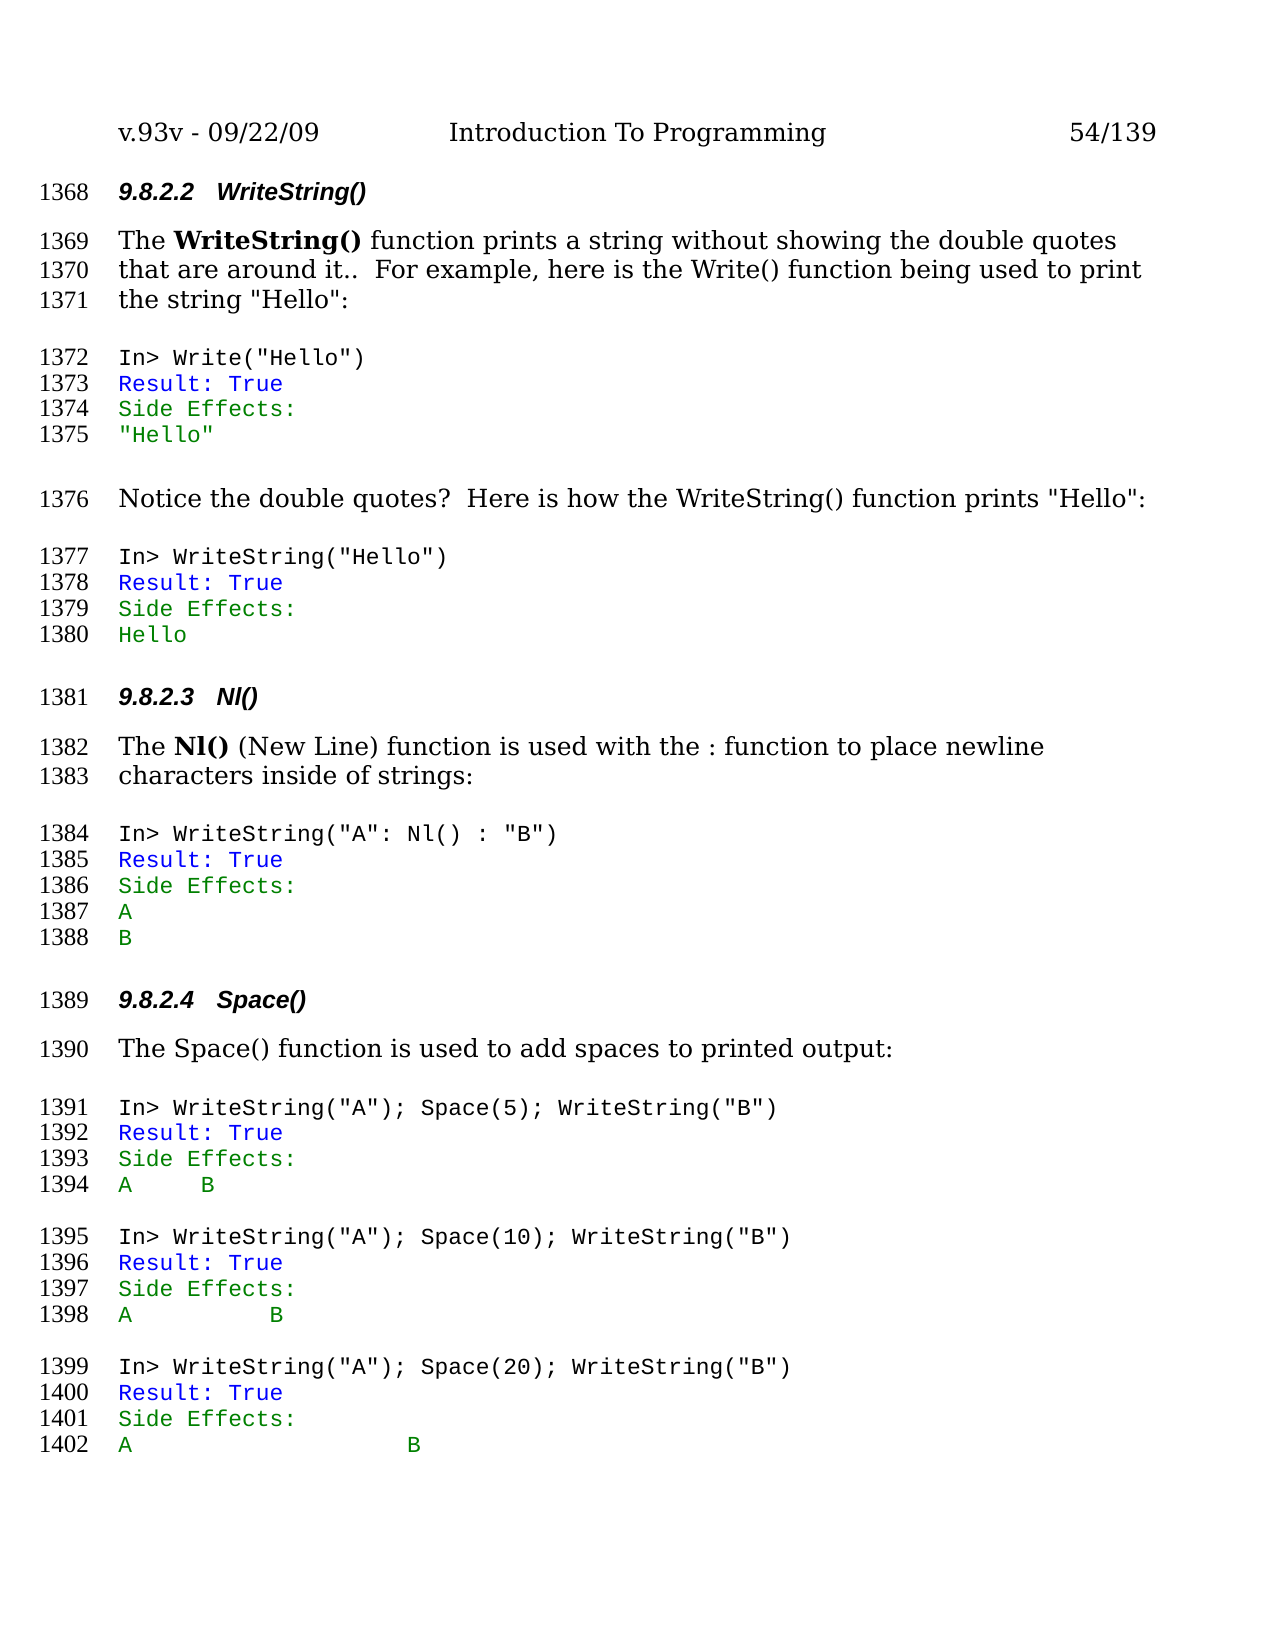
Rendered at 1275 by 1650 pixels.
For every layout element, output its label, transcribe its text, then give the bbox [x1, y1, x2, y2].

text B [118, 926, 1157, 952]
text Result: True [118, 848, 1157, 874]
text The Space() function is used to add spaces to printed output: [118, 1035, 1157, 1064]
text Result: True [118, 372, 1157, 398]
text A B [118, 1174, 1157, 1199]
text "Hello" [118, 424, 1157, 450]
text Side Effects: [118, 398, 1157, 424]
text In> WriteString("A": Nl() : "B") [118, 822, 1157, 848]
text Side Effects: [118, 1277, 1157, 1303]
text In> WriteString("Hello") [118, 546, 1157, 572]
text Notice the double quotes? Here is how the WriteString() function prints "Hello": [118, 484, 1157, 514]
text Result: True [118, 572, 1157, 598]
text In> WriteString("A"); Space(20); WriteString("B") [118, 1355, 1157, 1381]
text Side Effects: [118, 1407, 1157, 1433]
text The WriteString() function prints a string without showing the double quotes that are around it.. For example, here is the Write() function being used to print the string "Hello": [118, 226, 1157, 314]
text Result: True [118, 1381, 1157, 1407]
text Result: True [118, 1251, 1157, 1277]
text In> WriteString("A"); Space(10); WriteString("B") [118, 1226, 1157, 1251]
text The Nl() (New Line) function is used with the : function to place newline characters inside of strings: [118, 732, 1157, 791]
text Hello [118, 623, 1157, 649]
text Result: True [118, 1122, 1157, 1148]
text In> Write("Hello") [118, 346, 1157, 372]
text Side Effects: [118, 598, 1157, 623]
text A [118, 900, 1157, 926]
text In> WriteString("A"); Space(5); WriteString("B") [118, 1096, 1157, 1122]
text A B [118, 1303, 1157, 1329]
subtitle Nl() [118, 682, 1157, 711]
text A B [118, 1433, 1157, 1459]
text Side Effects: [118, 874, 1157, 900]
subtitle Space() [118, 985, 1157, 1014]
text Side Effects: [118, 1148, 1157, 1174]
subtitle WriteString() [118, 177, 1157, 205]
